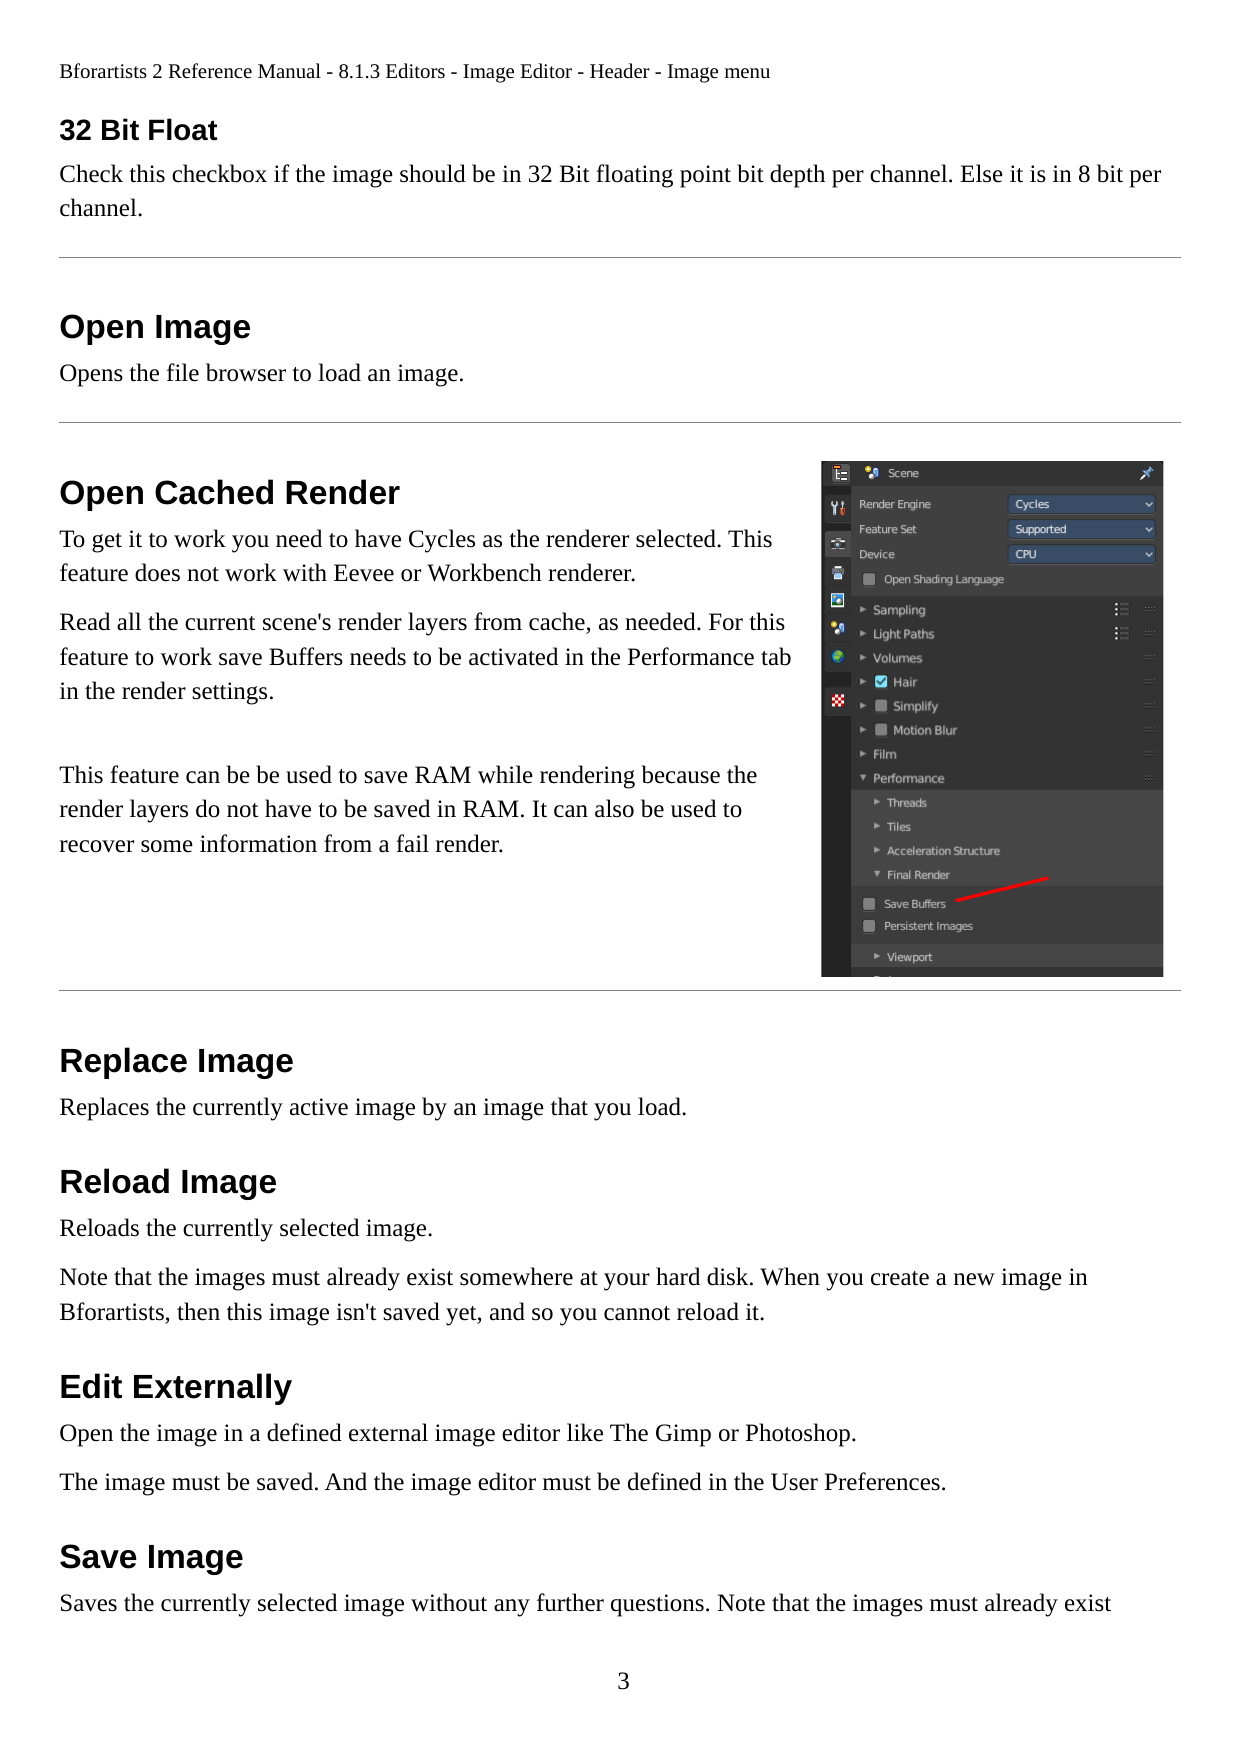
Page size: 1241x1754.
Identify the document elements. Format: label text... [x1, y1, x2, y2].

text Reloads the currently selected image. [59, 1213, 1181, 1242]
text Replaces the currently active image by an image that you load. [59, 1092, 1181, 1121]
subtitle Save Image [59, 1537, 1181, 1575]
text Read all the current scene's render layers from cache, as needed. For this feature to work save Buffers needs to be activated in the Performance tab in the render settings. [59, 607, 821, 705]
subtitle Reload Image [59, 1162, 1181, 1201]
text Check this checkbox if the image should be in 32 Bit floating point bit depth per channel. Else it is in 8 bit per channel. [59, 159, 1181, 222]
subtitle 32 Bit Float [59, 113, 1181, 146]
text Saves the currently selected image without any further questions. Note that the images must already exist [59, 1588, 1181, 1617]
text Opens the file browser to load an image. [59, 358, 1181, 387]
text To get it to work you need to have Cycles as the renderer selected. This feature does not work with Eevee or Workbench renderer. [59, 524, 821, 587]
text This feature can be be used to save RAM while rendering because the render layers do not have to be saved in RAM. It can also be used to recover some information from a fail render. [59, 725, 821, 857]
subtitle Edit Externally [59, 1367, 1181, 1405]
subtitle Open Image [59, 307, 1181, 346]
subtitle Replace Image [59, 1041, 1181, 1079]
subtitle Open Cached Render [59, 473, 821, 511]
subtitle [1164, 473, 1181, 511]
text Note that the images must already exist somewhere at your hard disk. When you create a new image in Bforartists, then this image isn't saved yet, and so you cannot reload it. [59, 1262, 1181, 1325]
text Open the image in a defined external image editor like The Gimp or Photoshop. [59, 1418, 1181, 1446]
text The image must be saved. And the image editor must be defined in the User Preferences. [59, 1467, 1181, 1496]
picture [821, 461, 1164, 977]
